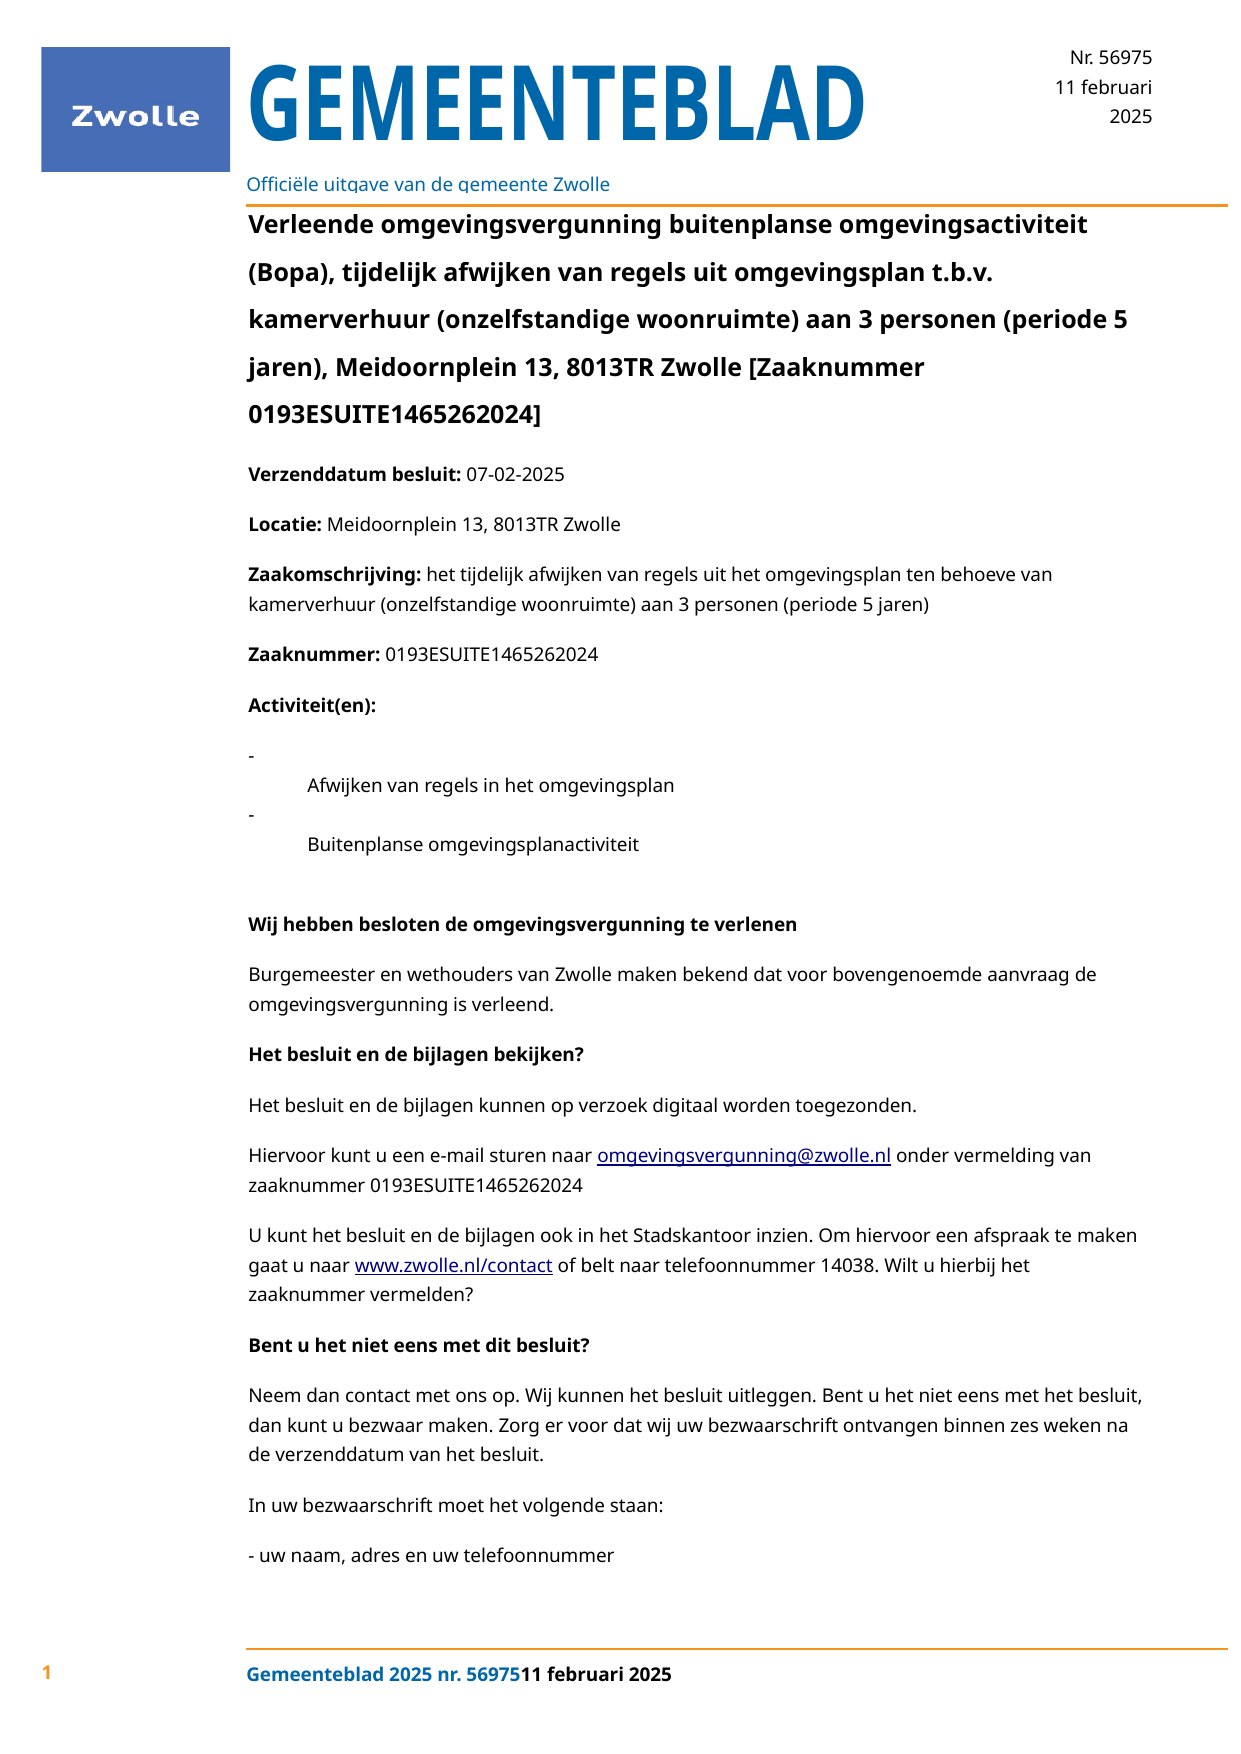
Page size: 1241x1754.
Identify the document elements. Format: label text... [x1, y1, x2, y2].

text Burgemeester en wethouders van Zwolle maken bekend dat voor bovengenoemde aanvraag de omgevingsvergunning is verleend. [248, 962, 1152, 1017]
text - uw naam, adres en uw telefoonnummer [248, 1542, 1152, 1568]
text U kunt het besluit en de bijlagen ook in het Stadskantoor inzien. Om hiervoor een afspraak te maken gaat u naar www.zwolle.nl/contact of belt naar telefoonnummer 14038. Wilt u hierbij het zaaknummer vermelden? [248, 1222, 1152, 1307]
text Hiervoor kunt u een e-mail sturen naar omgevingsvergunning@zwolle.nl onder vermelding van zaaknummer 0193ESUITE1465262024 [248, 1142, 1152, 1198]
text Zaakomschrijving: het tijdelijk afwijken van regels uit het omgevingsplan ten behoeve van kamerverhuur (onzelfstandige woonruimte) aan 3 personen (periode 5 jaren) [248, 562, 1152, 617]
text Het besluit en de bijlagen kunnen op verzoek digitaal worden toegezonden. [248, 1092, 1152, 1118]
text Bent u het niet eens met dit besluit? [248, 1332, 1152, 1358]
text Neem dan contact met ons op. Wij kunnen het besluit uitleggen. Bent u het niet eens met het besluit, dan kunt u bezwaar maken. Zorg er voor dat wij uw bezwaarschrift ontvangen binnen zes weken na de verzenddatum van het besluit. [248, 1382, 1152, 1467]
list Afwijken van regels in het omgevingsplan [248, 772, 1152, 798]
text Locatie: Meidoornplein 13, 8013TR Zwolle [248, 511, 1152, 537]
text Activiteit(en): [248, 692, 1152, 718]
list Buitenplanse omgevingsplanactiviteit [248, 831, 1152, 857]
text Verzenddatum besluit: 07-02-2025 [248, 461, 1152, 486]
picture [41, 47, 231, 172]
text Het besluit en de bijlagen bekijken? [248, 1042, 1152, 1067]
text Zaaknummer: 0193ESUITE1465262024 [248, 642, 1152, 667]
text Wij hebben besloten de omgevingsvergunning te verlenen [248, 911, 1152, 937]
text In uw bezwaarschrift moet het volgende staan: [248, 1492, 1152, 1518]
text Verleende omgevingsvergunning buitenplanse omgevingsactiviteit (Bopa), tijdelijk afwijken van regels uit omgevingsplan t.b.v. kamerverhuur (onzelfstandige woonruimte) aan 3 personen (periode 5 jaren), Meidoornplein 13, 8013TR Zwolle [Zaaknummer 0193ESUITE1465262024] [248, 207, 1152, 431]
